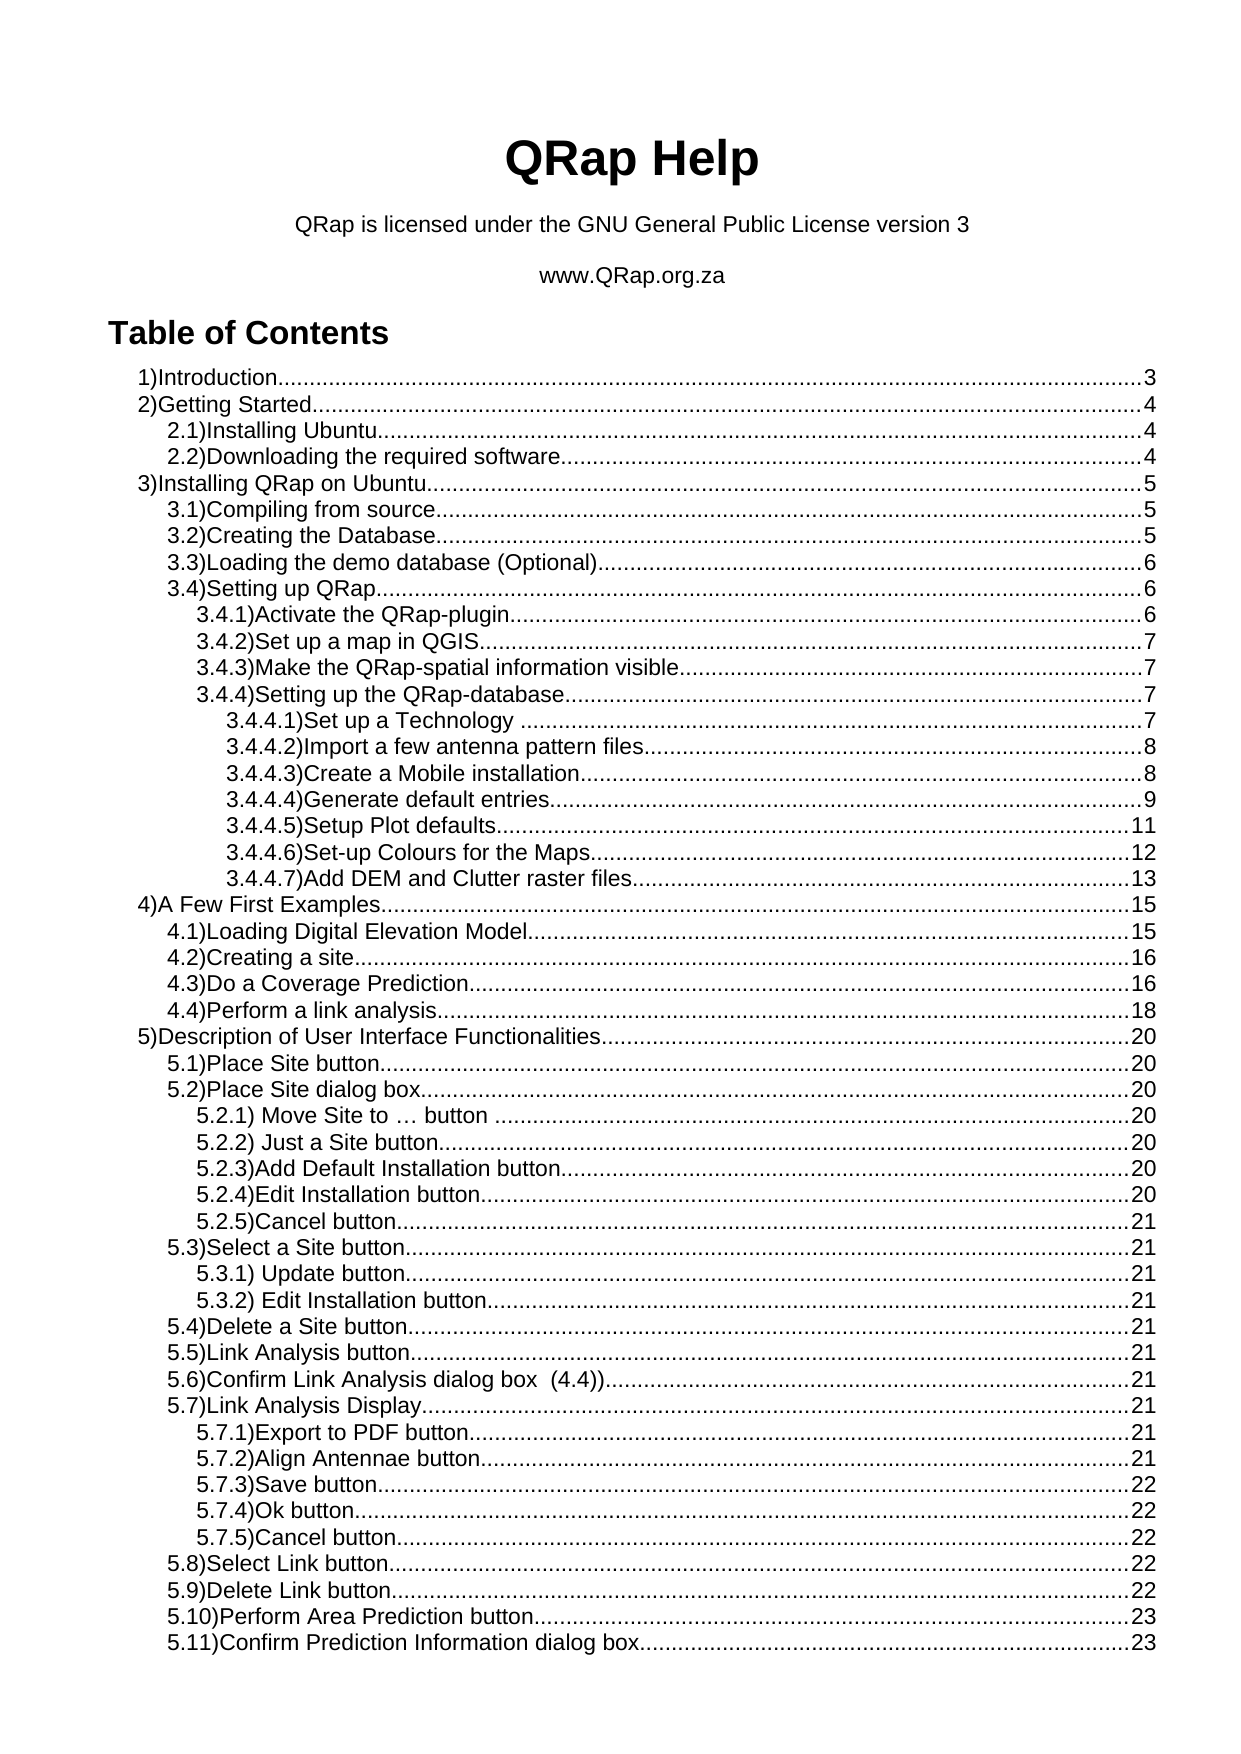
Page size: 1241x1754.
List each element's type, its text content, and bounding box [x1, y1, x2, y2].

text 2.1)Installing Ubuntu 4 [167, 417, 1156, 443]
text 5.5)Link Analysis button 21 [167, 1339, 1156, 1366]
text 5.8)Select Link button 22 [167, 1550, 1156, 1577]
text 3.4.4.6)Set-up Colours for the Maps 12 [226, 839, 1156, 865]
text 5.4)Delete a Site button 21 [167, 1313, 1156, 1339]
text 5.2.5)Cancel button 21 [196, 1208, 1156, 1234]
text 3.2)Creating the Database 5 [167, 522, 1156, 549]
text www.QRap.org.za [108, 262, 1156, 288]
text 4.4)Perform a link analysis 18 [167, 997, 1156, 1023]
text 5.2.4)Edit Installation button 20 [196, 1181, 1156, 1208]
text 5.9)Delete Link button 22 [167, 1577, 1156, 1603]
text 5.7.1)Export to PDF button 21 [196, 1418, 1156, 1445]
text 5.10)Perform Area Prediction button 23 [167, 1603, 1156, 1629]
text 3.3)Loading the demo database (Optional) 6 [167, 549, 1156, 575]
text 3.4.4.3)Create a Mobile installation 8 [226, 759, 1156, 786]
text 3.4.4)Setting up the QRap-database 7 [196, 681, 1156, 707]
text 5.3)Select a Site button 21 [167, 1234, 1156, 1260]
subtitle QRap Help [108, 128, 1156, 186]
text 5.2.1) Move Site to … button 20 [196, 1102, 1156, 1128]
text 5.7)Link Analysis Display 21 [167, 1392, 1156, 1418]
text 2)Getting Started 4 [137, 391, 1156, 417]
text 2.2)Downloading the required software 4 [167, 443, 1156, 470]
text 3.4.4.7)Add DEM and Clutter raster files 13 [226, 865, 1156, 891]
text 4)A Few First Examples 15 [137, 891, 1156, 918]
text 5)Description of User Interface Functionalities 20 [137, 1023, 1156, 1049]
text 5.6)Confirm Link Analysis dialog box (4.4)) 21 [167, 1366, 1156, 1392]
text 5.3.1) Update button 21 [196, 1260, 1156, 1287]
text 3.4.2)Set up a map in QGIS 7 [196, 628, 1156, 654]
text 1)Introduction 3 [137, 364, 1156, 391]
text 3.4.1)Activate the QRap-plugin 6 [196, 601, 1156, 628]
text 3.4)Setting up QRap 6 [167, 575, 1156, 601]
text 4.2)Creating a site. 16 [167, 944, 1156, 970]
text 5.7.3)Save button 22 [196, 1471, 1156, 1497]
text 3.1)Compiling from source 5 [167, 496, 1156, 522]
text 5.7.4)Ok button 22 [196, 1497, 1156, 1524]
text 3.4.3)Make the QRap-spatial information visible 7 [196, 654, 1156, 681]
text 5.7.5)Cancel button 22 [196, 1524, 1156, 1550]
text 5.2)Place Site dialog box 20 [167, 1076, 1156, 1102]
text 3)Installing QRap on Ubuntu 5 [137, 470, 1156, 496]
text QRap is licensed under the GNU General Public License version 3 [108, 211, 1156, 237]
text 3.4.4.1)Set up a Technology 7 [226, 707, 1156, 733]
text 4.3)Do a Coverage Prediction 16 [167, 970, 1156, 997]
text 3.4.4.5)Setup Plot defaults. 11 [226, 812, 1156, 839]
subtitle Table of Contents [108, 313, 1156, 352]
text 5.2.2) Just a Site button 20 [196, 1128, 1156, 1155]
text 3.4.4.2)Import a few antenna pattern files 8 [226, 733, 1156, 759]
text 3.4.4.4)Generate default entries 9 [226, 786, 1156, 812]
text 5.11)Confirm Prediction Information dialog box 23 [167, 1629, 1156, 1656]
text 4.1)Loading Digital Elevation Model 15 [167, 918, 1156, 944]
text 5.3.2) Edit Installation button 21 [196, 1287, 1156, 1313]
text 5.2.3)Add Default Installation button 20 [196, 1155, 1156, 1181]
text 5.1)Place Site button 20 [167, 1049, 1156, 1076]
text 5.7.2)Align Antennae button 21 [196, 1445, 1156, 1471]
